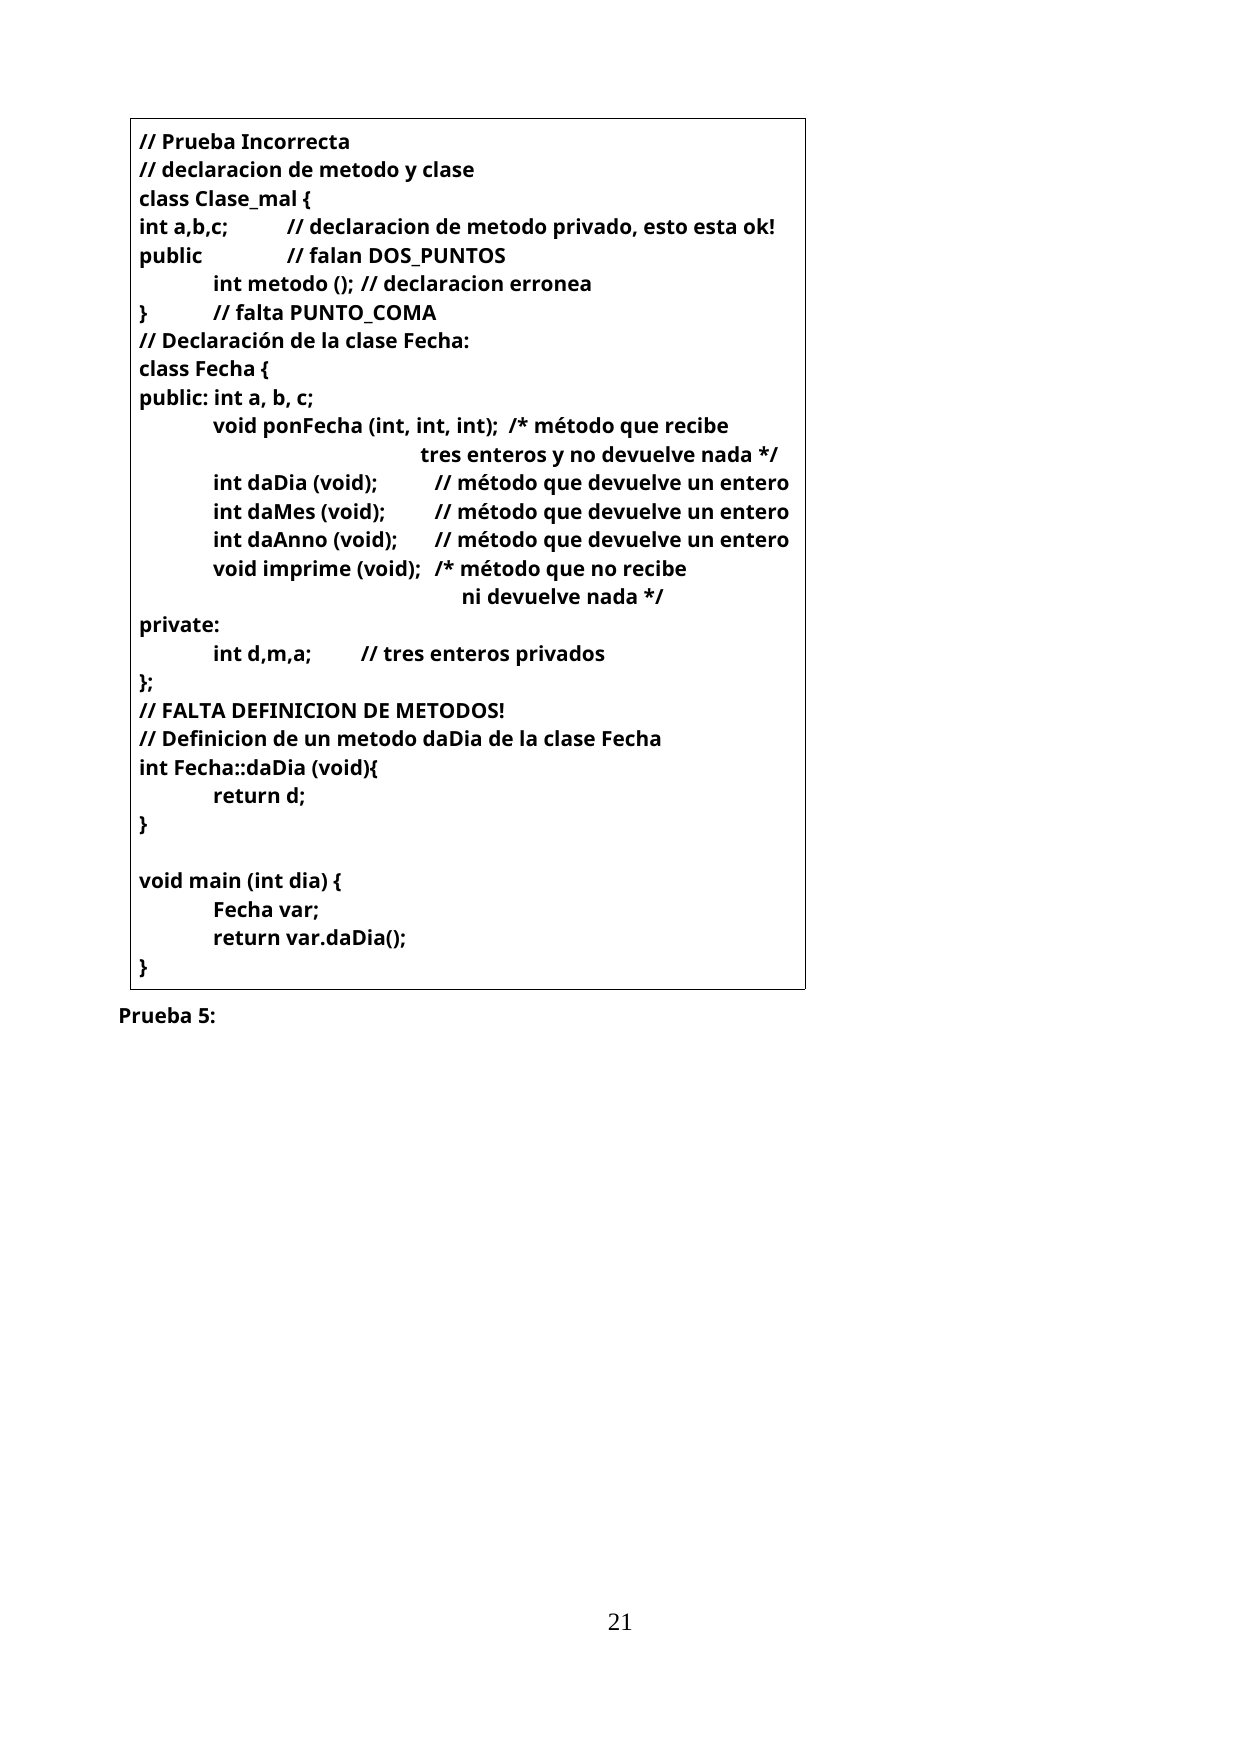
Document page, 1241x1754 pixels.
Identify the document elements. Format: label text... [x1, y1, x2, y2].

text void ponFecha (int, int, int); /* método que recibe tres enteros y no devuelve nada */ [139, 411, 796, 468]
text [131, 119, 805, 989]
text Fecha var; [139, 895, 796, 923]
text Prueba 5: [118, 118, 1122, 1029]
text // Declaración de la clase Fecha: [139, 326, 796, 354]
text class Fecha { [139, 354, 796, 383]
text }; [139, 667, 796, 696]
text private: [139, 611, 796, 639]
text return d; [139, 781, 796, 809]
text int daMes (void); // método que devuelve un entero [139, 497, 796, 525]
text ni devuelve nada */ [139, 582, 796, 611]
text void imprime (void); /* método que no recibe [139, 554, 796, 582]
text public // falan DOS_PUNTOS [139, 241, 796, 269]
text int daDia (void); // método que devuelve un entero [139, 468, 796, 497]
text } [139, 952, 796, 980]
text void main (int dia) { [139, 866, 796, 895]
text public: int a, b, c; [139, 383, 796, 411]
text class Clase_mal { [139, 184, 796, 212]
text // Prueba Incorrecta [139, 127, 796, 156]
text int daAnno (void); // método que devuelve un entero [139, 525, 796, 554]
text int d,m,a; // tres enteros privados [139, 639, 796, 667]
text // Definicion de un metodo daDia de la clase Fecha [139, 724, 796, 753]
text int Fecha::daDia (void){ [139, 753, 796, 781]
text int a,b,c; // declaracion de metodo privado, esto esta ok! [139, 212, 796, 241]
text // FALTA DEFINICION DE METODOS! [139, 696, 796, 724]
text return var.daDia(); [139, 923, 796, 952]
text // declaracion de metodo y clase [139, 156, 796, 184]
text } [139, 809, 796, 838]
text int metodo (); // declaracion erronea [139, 269, 796, 298]
text } // falta PUNTO_COMA [139, 298, 796, 326]
